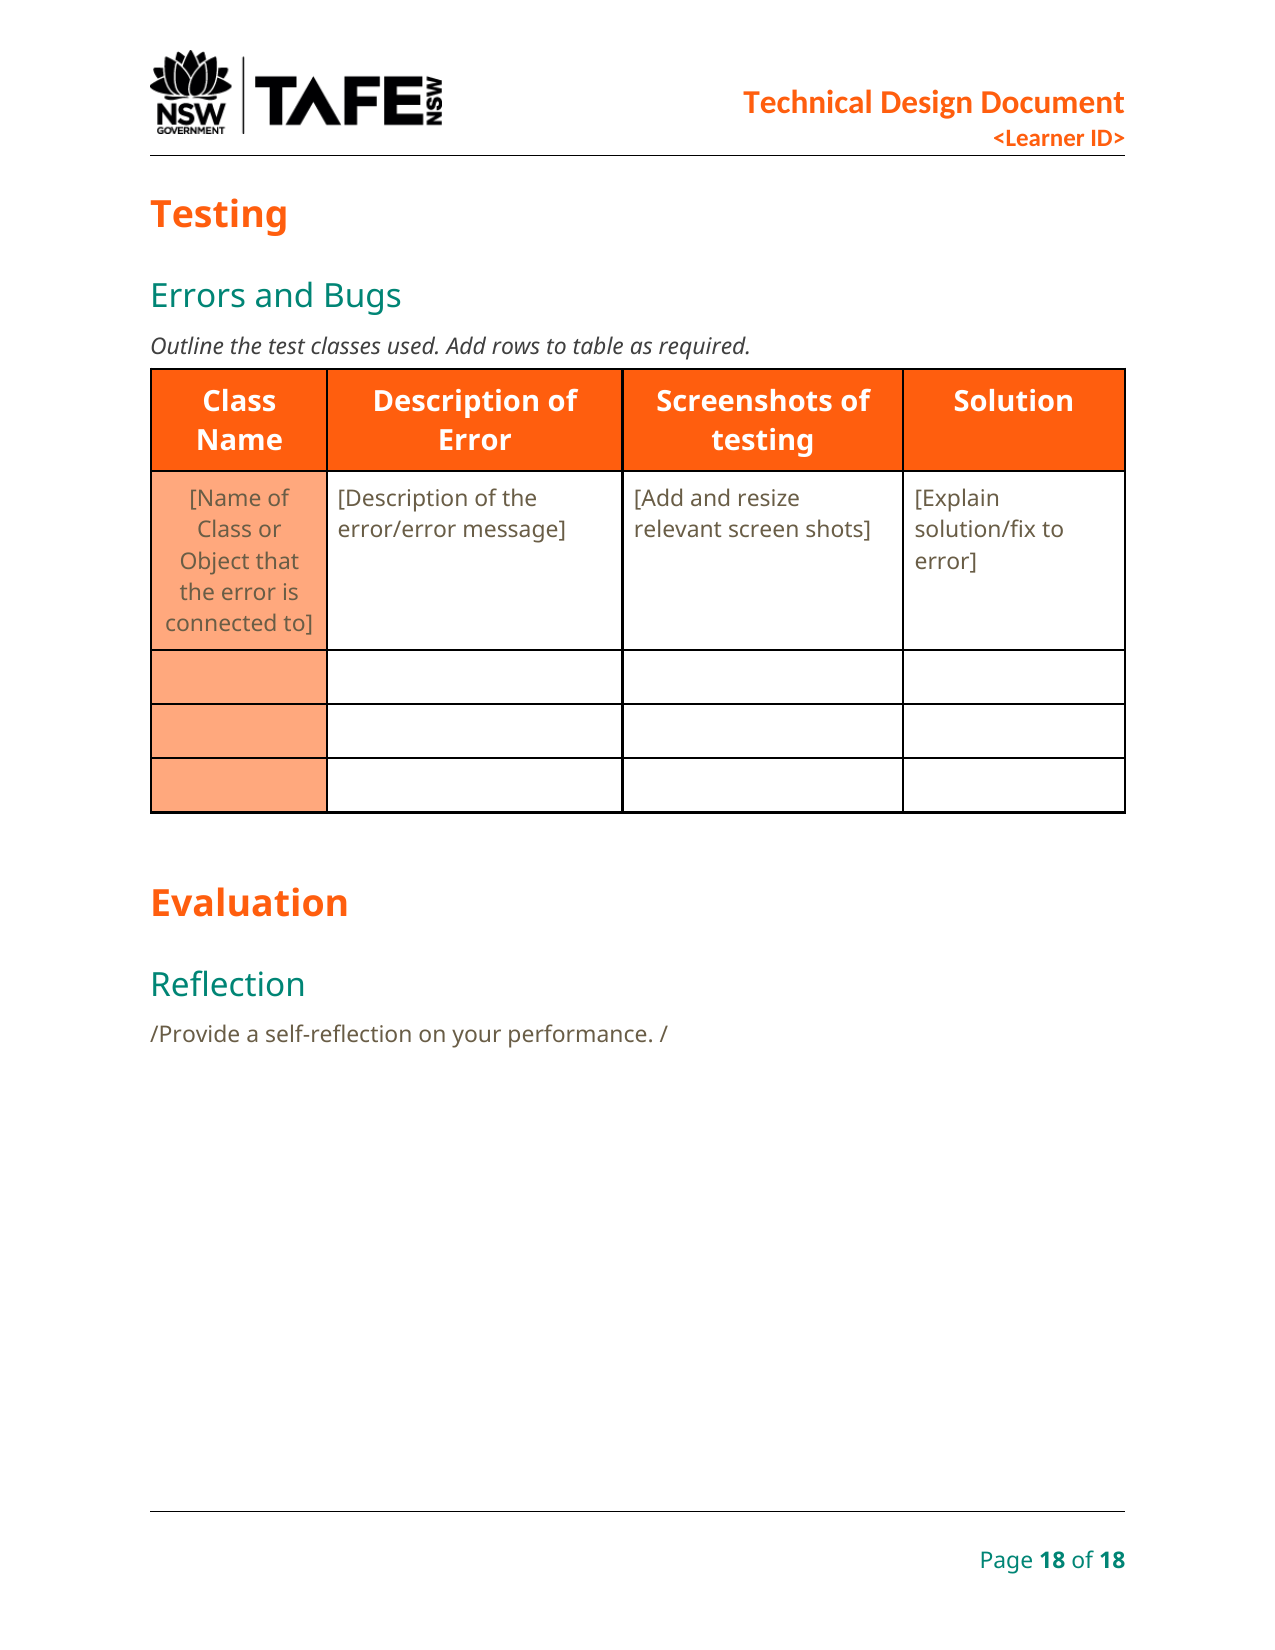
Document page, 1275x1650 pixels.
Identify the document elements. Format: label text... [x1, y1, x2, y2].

table_cell [152, 705, 326, 757]
table_cell [904, 759, 1124, 811]
table_cell [Description of the error/error message] [328, 472, 621, 649]
table_cell [Add and resize relevant screen shots] [624, 472, 902, 649]
subtitle Evaluation [150, 876, 1125, 927]
table_cell [152, 651, 326, 703]
picture [150, 50, 442, 134]
subtitle Testing [150, 188, 1125, 239]
table_cell [904, 651, 1124, 703]
table_header Class Name [152, 370, 326, 470]
table_cell [Name of Class or Object that the error is connected to] [152, 472, 326, 649]
table_header Description of Error [328, 370, 621, 470]
table_cell [904, 705, 1124, 757]
text Outline the test classes used. Add rows to table as required. [150, 330, 1125, 361]
subtitle Errors and Bugs [150, 272, 1125, 317]
table_header Solution [904, 370, 1124, 470]
table_cell [624, 705, 902, 757]
text /Provide a self-reflection on your performance. / [150, 1018, 1125, 1049]
table_cell [624, 759, 902, 811]
table_cell [152, 759, 326, 811]
table_cell [624, 651, 902, 703]
table_cell [Explain solution/fix to error] [904, 472, 1124, 649]
table_header Screenshots of testing [624, 370, 902, 470]
subtitle Reflection [150, 960, 1125, 1006]
table_cell [328, 651, 621, 703]
table_cell [328, 705, 621, 757]
table_cell [328, 759, 621, 811]
